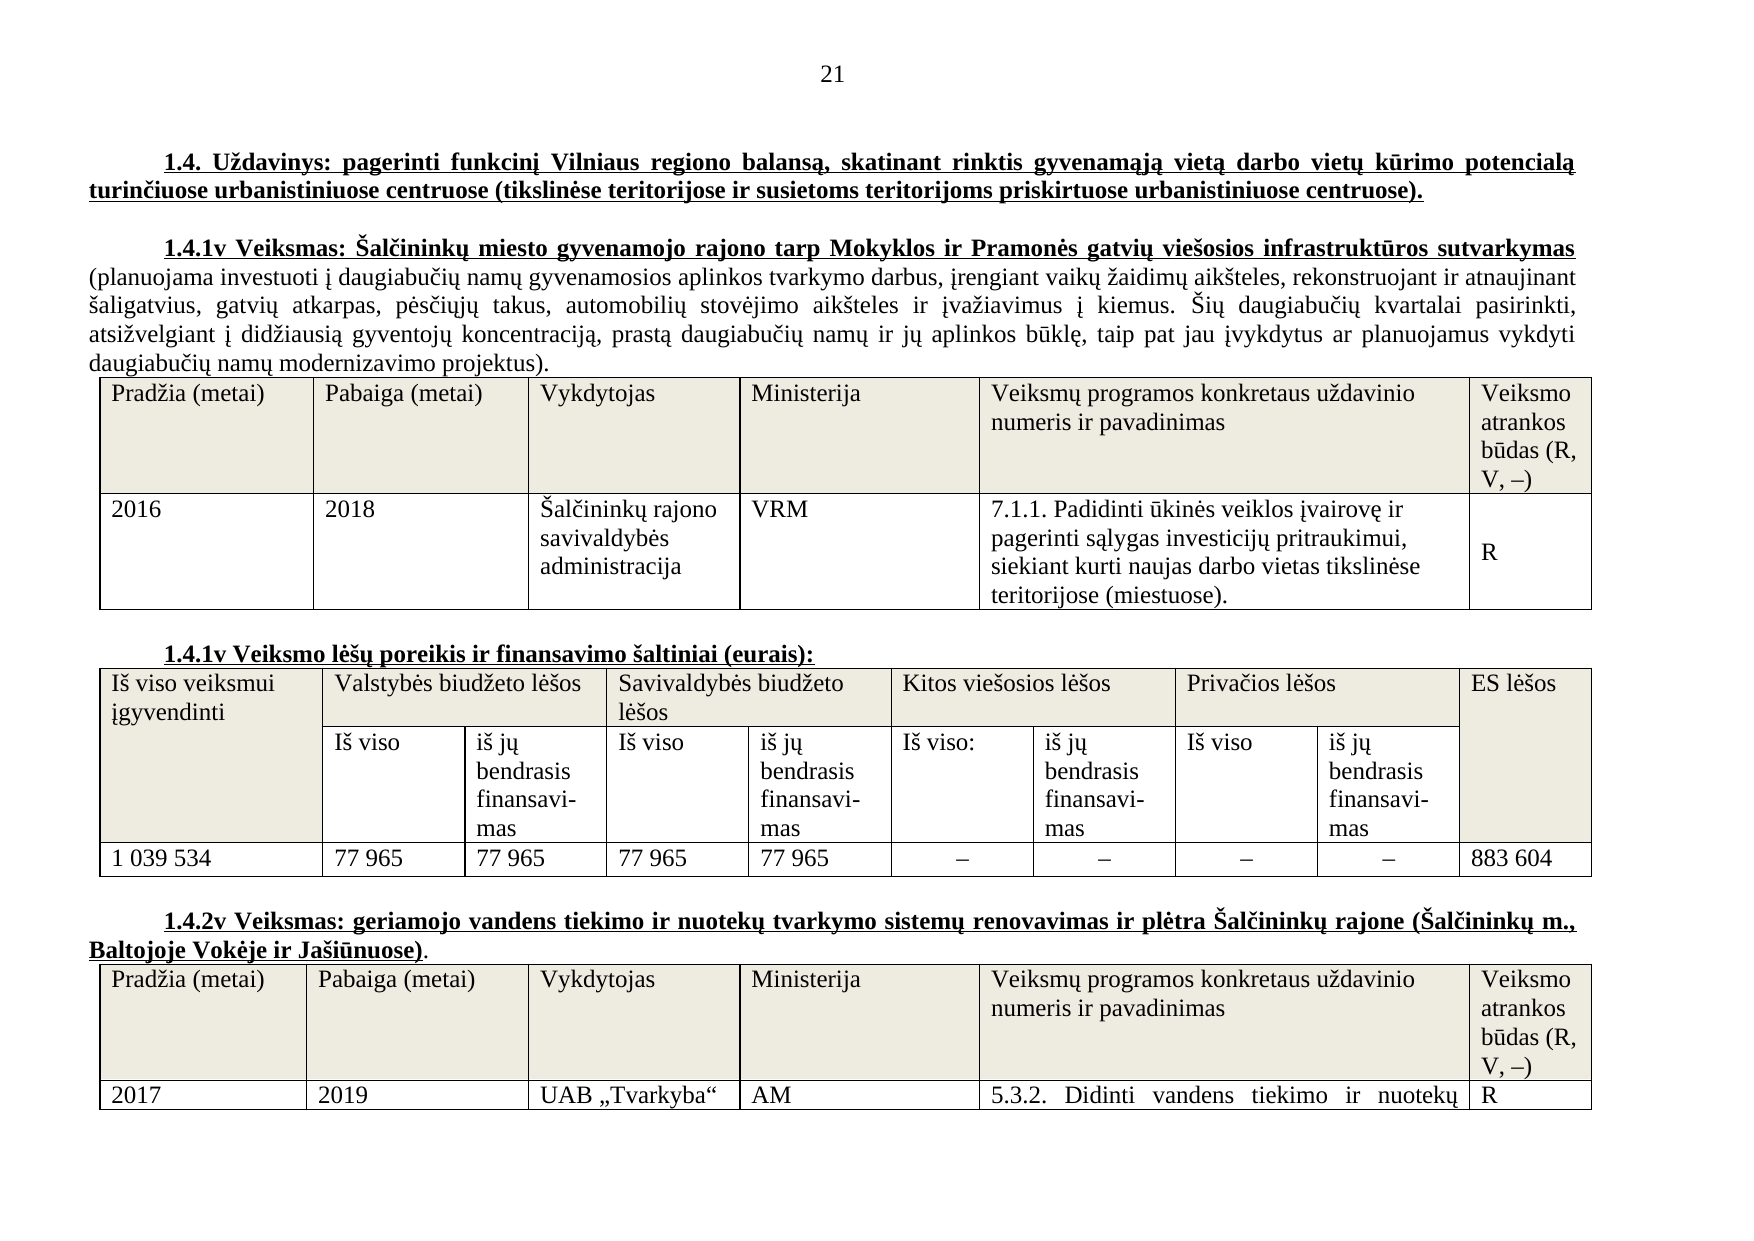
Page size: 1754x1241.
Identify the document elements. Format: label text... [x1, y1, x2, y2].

table_header Vykdytojas [529, 378, 739, 493]
table_cell 5.3.2. Didinti vandens tiekimo ir nuotekų [980, 1081, 1469, 1109]
table_cell – [1034, 843, 1175, 876]
table_cell 77 965 [323, 843, 464, 876]
table_cell – [892, 843, 1033, 876]
table_header Valstybės biudžeto lėšos [323, 669, 606, 726]
table_cell 77 965 [607, 843, 748, 876]
table_header Pradžia (metai) [101, 965, 306, 1079]
table_cell R [1470, 1081, 1591, 1109]
table_header Pabaiga (metai) [307, 965, 528, 1079]
table_cell – [1318, 843, 1459, 876]
text 1.4.1v Veiksmo lėšų poreikis ir finansavimo šaltiniai (eurais): [89, 639, 1577, 667]
table_header Ministerija [741, 965, 979, 1079]
table_cell iš jų bendrasis finansavi- mas [749, 727, 891, 842]
table_cell R [1470, 494, 1591, 609]
table_cell VRM [741, 494, 979, 609]
table_header Veiksmų programos konkretaus uždavinio numeris ir pavadinimas [980, 378, 1469, 493]
table_header Iš viso veiksmui įgyvendinti [101, 669, 322, 842]
table_cell Iš viso [323, 727, 464, 842]
table_cell 7.1.1. Padidinti ūkinės veiklos įvairovę ir pagerinti sąlygas investicijų pritraukimui, siekiant kurti naujas darbo vietas tikslinėse teritorijose (miestuose). [980, 494, 1469, 609]
table_cell Iš viso [607, 727, 748, 842]
text 1.4. Uždavinys: pagerinti funkcinį Vilniaus regiono balansą, skatinant rinktis gyvenamąją vietą darbo vietų kūrimo potencialą turinčiuose urbanistiniuose centruose (tikslinėse teritorijose ir susietoms teritorijoms priskirtuose urbanistiniuose centruose). [89, 147, 1577, 204]
table_cell 1 039 534 [101, 843, 322, 876]
table_header Veiksmų programos konkretaus uždavinio numeris ir pavadinimas [980, 965, 1469, 1079]
table_cell 883 604 [1460, 843, 1591, 876]
table_cell 2018 [314, 494, 528, 609]
table_header Veiksmo atrankos būdas (R, V, –) [1470, 965, 1591, 1079]
table_cell Iš viso: [892, 727, 1033, 842]
text 1.4.2v Veiksmas: geriamojo vandens tiekimo ir nuotekų tvarkymo sistemų renovavimas ir plėtra Šalčininkų rajone (Šalčininkų m., Baltojoje Vokėje ir Jašiūnuose). [89, 906, 1577, 963]
table_header Privačios lėšos [1176, 669, 1459, 726]
text 1.4.1v Veiksmas: Šalčininkų miesto gyvenamojo rajono tarp Mokyklos ir Pramonės gatvių viešosios infrastruktūros sutvarkymas (planuojama investuoti į daugiabučių namų gyvenamosios aplinkos tvarkymo darbus, įrengiant vaikų žaidimų aikšteles, rekonstruojant ir atnaujinant šaligatvius, gatvių atkarpas, pėsčiųjų takus, automobilių stovėjimo aikšteles ir įvažiavimus į kiemus. Šių daugiabučių kvartalai pasirinkti, atsižvelgiant į didžiausią gyventojų koncentraciją, prastą daugiabučių namų ir jų aplinkos būklę, taip pat jau įvykdytus ar planuojamus vykdyti daugiabučių namų modernizavimo projektus). [89, 233, 1577, 377]
table_header Pradžia (metai) [101, 378, 313, 493]
table_header Ministerija [741, 378, 979, 493]
table_cell AM [741, 1081, 979, 1109]
table_cell Iš viso [1176, 727, 1317, 842]
table_header Kitos viešosios lėšos [892, 669, 1175, 726]
table_cell 2016 [101, 494, 313, 609]
table_header Vykdytojas [529, 965, 739, 1079]
table_cell iš jų bendrasis finansavi- mas [1318, 727, 1459, 842]
table_header Pabaiga (metai) [314, 378, 528, 493]
table_cell 77 965 [749, 843, 891, 876]
table_cell Šalčininkų rajono savivaldybės administracija [529, 494, 739, 609]
table_header ES lėšos [1460, 669, 1591, 842]
table_cell UAB „Tvarkyba“ [529, 1081, 739, 1109]
table_header Veiksmo atrankos būdas (R, V, –) [1470, 378, 1591, 493]
table_cell 2019 [307, 1081, 528, 1109]
table_cell iš jų bendrasis finansavi- mas [1034, 727, 1175, 842]
table_cell iš jų bendrasis finansavi- mas [466, 727, 606, 842]
table_header Savivaldybės biudžeto lėšos [607, 669, 891, 726]
table_cell – [1176, 843, 1317, 876]
table_cell 77 965 [466, 843, 606, 876]
table_cell 2017 [101, 1081, 306, 1109]
